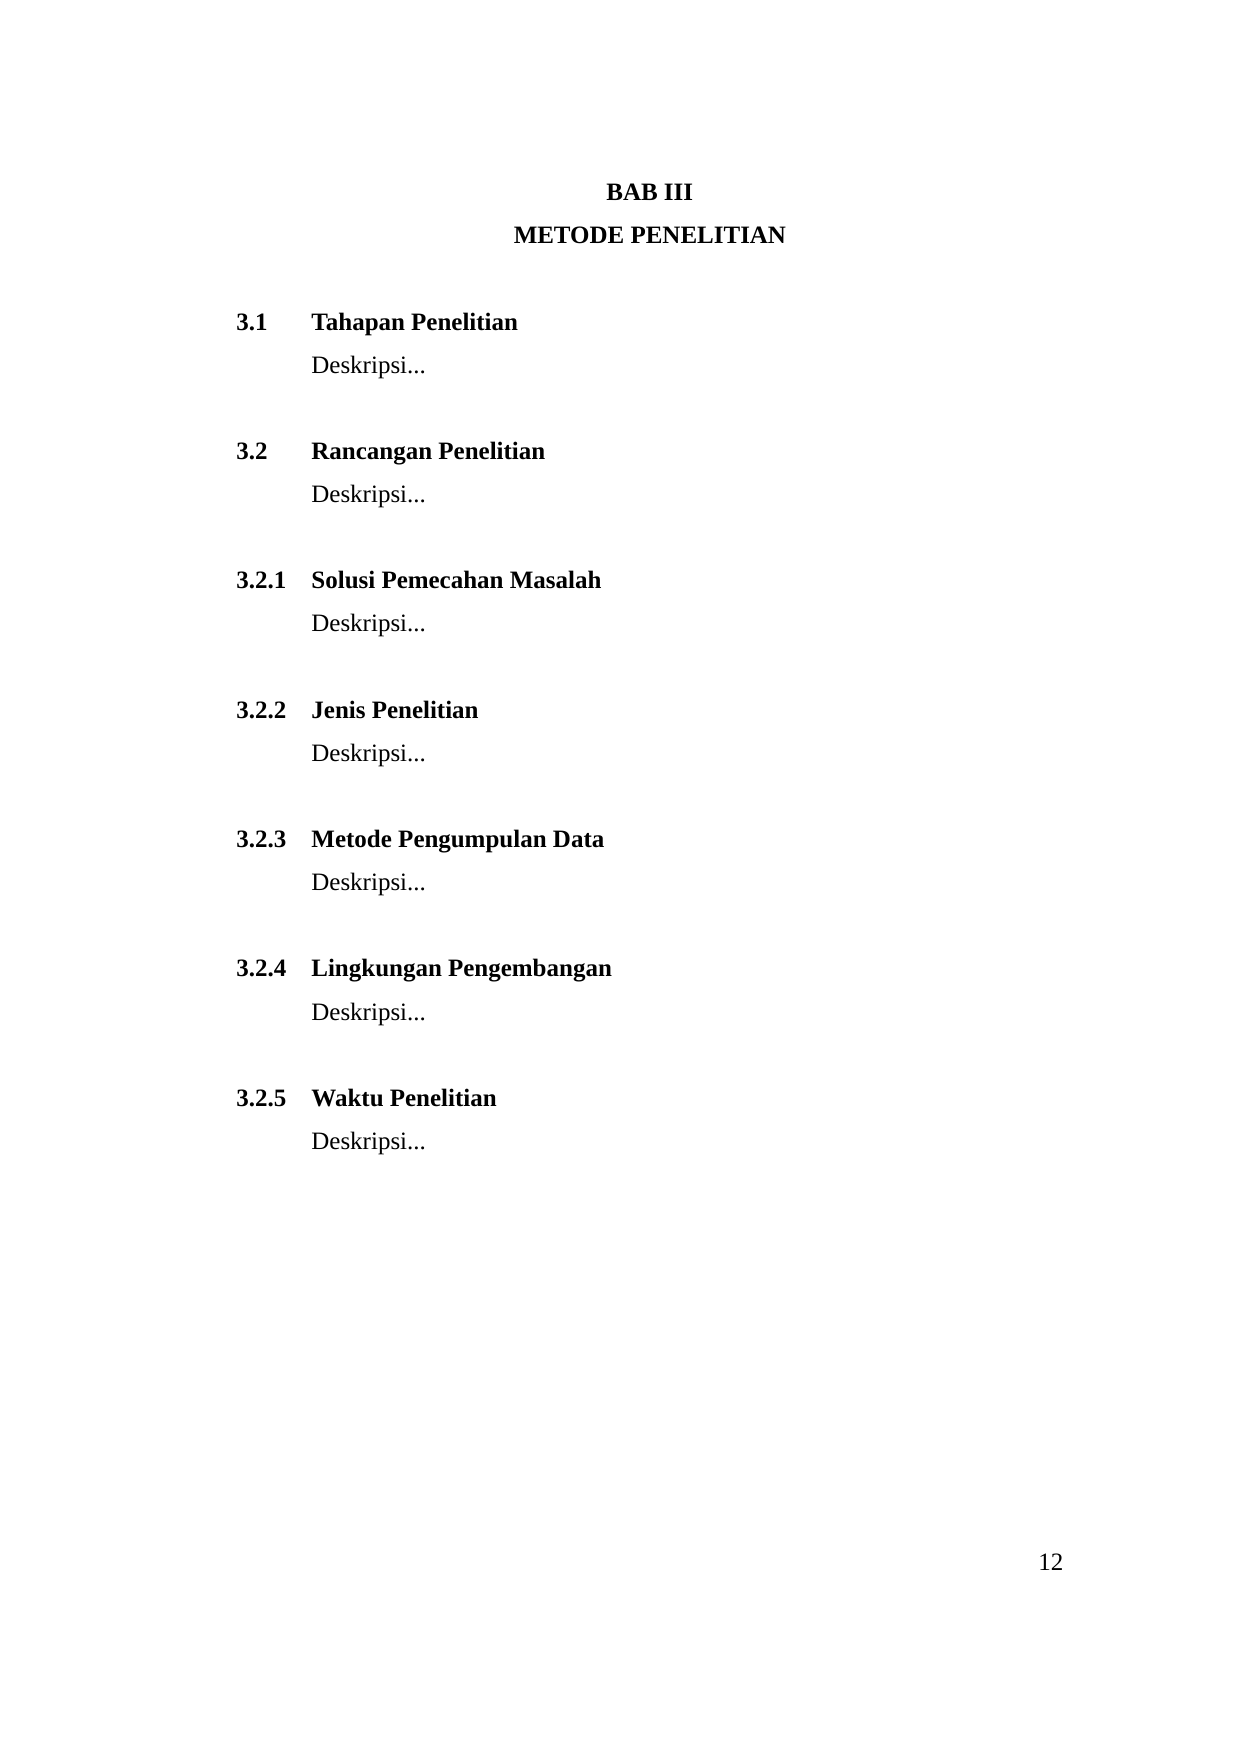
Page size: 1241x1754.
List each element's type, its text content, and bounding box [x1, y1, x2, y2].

text Deskripsi... [236, 867, 1063, 896]
subtitle 3.2.3 Metode Pengumpulan Data [236, 824, 1063, 853]
subtitle 3.2 Rancangan Penelitian [236, 436, 1063, 465]
text Deskripsi... [236, 997, 1063, 1025]
subtitle BAB III [236, 177, 1063, 206]
subtitle 3.2.5 Waktu Penelitian [236, 1083, 1063, 1112]
text Deskripsi... [236, 350, 1063, 378]
subtitle METODE PENELITIAN [236, 220, 1063, 249]
text Deskripsi... [236, 479, 1063, 508]
text Deskripsi... [236, 608, 1063, 637]
subtitle 3.2.4 Lingkungan Pengembangan [236, 953, 1063, 982]
subtitle 3.1 Tahapan Penelitian [236, 307, 1063, 335]
subtitle 3.2.1 Solusi Pemecahan Masalah [236, 565, 1063, 594]
text Deskripsi... [236, 738, 1063, 767]
text Deskripsi... [236, 1126, 1063, 1155]
subtitle 3.2.2 Jenis Penelitian [236, 695, 1063, 723]
